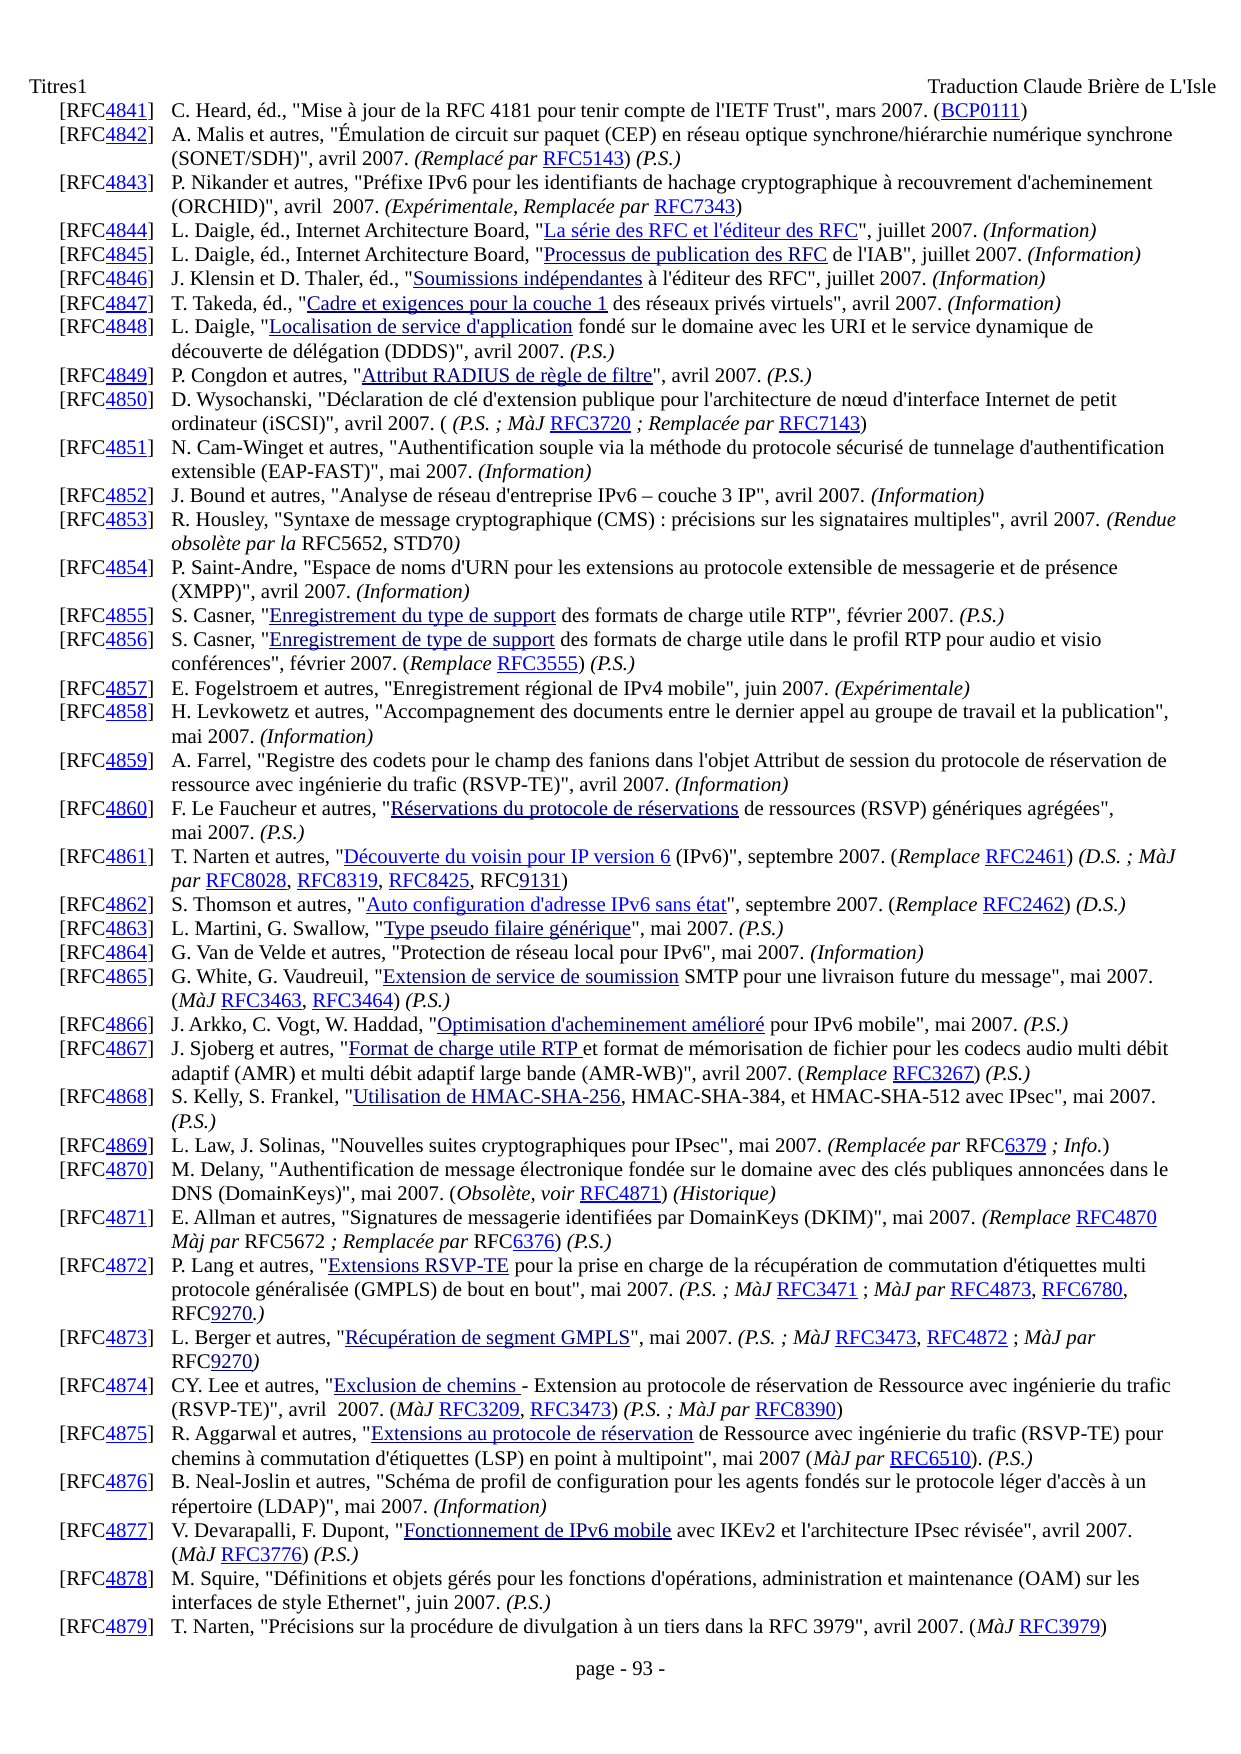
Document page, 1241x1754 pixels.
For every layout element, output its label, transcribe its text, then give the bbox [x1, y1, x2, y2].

text [RFC4869] L. Law, J. Solinas, "Nouvelles suites cryptographiques pour IPsec", mai 2007. (Remplacée par RFC6379 ; Info.) [59, 1133, 1181, 1157]
text [RFC4867] J. Sjoberg et autres, "Format de charge utile RTP et format de mémorisation de fichier pour les codecs audio multi débit adaptif (AMR) et multi débit adaptif large bande (AMR-WB)", avril 2007. (Remplace RFC3267) (P.S.) [59, 1036, 1181, 1084]
text [RFC4853] R. Housley, "Syntaxe de message cryptographique (CMS) : précisions sur les signataires multiples", avril 2007. (Rendue obsolète par la RFC5652, STD70) [59, 507, 1181, 555]
text [RFC4862] S. Thomson et autres, "Auto configuration d'adresse IPv6 sans état", septembre 2007. (Remplace RFC2462) (D.S.) [59, 892, 1181, 916]
text [RFC4877] V. Devarapalli, F. Dupont, "Fonctionnement de IPv6 mobile avec IKEv2 et l'architecture IPsec révisée", avril 2007. (MàJ RFC3776) (P.S.) [59, 1518, 1181, 1566]
text [RFC4872] P. Lang et autres, "Extensions RSVP-TE pour la prise en charge de la récupération de commutation d'étiquettes multi protocole généralisée (GMPLS) de bout en bout", mai 2007. (P.S. ; MàJ RFC3471 ; MàJ par RFC4873, RFC6780, RFC9270.) [59, 1253, 1181, 1325]
text [RFC4857] E. Fogelstroem et autres, "Enregistrement régional de IPv4 mobile", juin 2007. (Expérimentale) [59, 675, 1181, 699]
text [RFC4870] M. Delany, "Authentification de message électronique fondée sur le domaine avec des clés publiques annoncées dans le DNS (DomainKeys)", mai 2007. (Obsolète, voir RFC4871) (Historique) [59, 1157, 1181, 1205]
text [RFC4863] L. Martini, G. Swallow, "Type pseudo filaire générique", mai 2007. (P.S.) [59, 916, 1181, 940]
text [RFC4859] A. Farrel, "Registre des codets pour le champ des fanions dans l'objet Attribut de session du protocole de réservation de ressource avec ingénierie du trafic (RSVP-TE)", avril 2007. (Information) [59, 748, 1181, 796]
text [RFC4849] P. Congdon et autres, "Attribut RADIUS de règle de filtre", avril 2007. (P.S.) [59, 363, 1181, 387]
text [RFC4843] P. Nikander et autres, "Préfixe IPv6 pour les identifiants de hachage cryptographique à recouvrement d'acheminement (ORCHID)", avril 2007. (Expérimentale, Remplacée par RFC7343) [59, 170, 1181, 218]
text [RFC4879] T. Narten, "Précisions sur la procédure de divulgation à un tiers dans la RFC 3979", avril 2007. (MàJ RFC3979) [59, 1614, 1181, 1638]
text [RFC4851] N. Cam-Winget et autres, "Authentification souple via la méthode du protocole sécurisé de tunnelage d'authentification extensible (EAP-FAST)", mai 2007. (Information) [59, 435, 1181, 483]
text [RFC4850] D. Wysochanski, "Déclaration de clé d'extension publique pour l'architecture de nœud d'interface Internet de petit ordinateur (iSCSI)", avril 2007. ( (P.S. ; MàJ RFC3720 ; Remplacée par RFC7143) [59, 387, 1181, 435]
text [RFC4844] L. Daigle, éd., Internet Architecture Board, "La série des RFC et l'éditeur des RFC", juillet 2007. (Information) [59, 218, 1181, 242]
text [RFC4873] L. Berger et autres, "Récupération de segment GMPLS", mai 2007. (P.S. ; MàJ RFC3473, RFC4872 ; MàJ par RFC9270) [59, 1325, 1181, 1373]
text [RFC4868] S. Kelly, S. Frankel, "Utilisation de HMAC-SHA-256, HMAC-SHA-384, et HMAC-SHA-512 avec IPsec", mai 2007. (P.S.) [59, 1084, 1181, 1133]
text [RFC4845] L. Daigle, éd., Internet Architecture Board, "Processus de publication des RFC de l'IAB", juillet 2007. (Information) [59, 242, 1181, 266]
text [RFC4876] B. Neal-Joslin et autres, "Schéma de profil de configuration pour les agents fondés sur le protocole léger d'accès à un répertoire (LDAP)", mai 2007. (Information) [59, 1469, 1181, 1518]
text [RFC4865] G. White, G. Vaudreuil, "Extension de service de soumission SMTP pour une livraison future du message", mai 2007. (MàJ RFC3463, RFC3464) (P.S.) [59, 964, 1181, 1012]
text [RFC4866] J. Arkko, C. Vogt, W. Haddad, "Optimisation d'acheminement amélioré pour IPv6 mobile", mai 2007. (P.S.) [59, 1012, 1181, 1036]
text [RFC4874] CY. Lee et autres, "Exclusion de chemins - Extension au protocole de réservation de Ressource avec ingénierie du trafic (RSVP-TE)", avril 2007. (MàJ RFC3209, RFC3473) (P.S. ; MàJ par RFC8390) [59, 1373, 1181, 1421]
text [RFC4846] J. Klensin et D. Thaler, éd., "Soumissions indépendantes à l'éditeur des RFC", juillet 2007. (Information) [59, 266, 1181, 290]
text [RFC4860] F. Le Faucheur et autres, "Réservations du protocole de réservations de ressources (RSVP) génériques agrégées", mai 2007. (P.S.) [59, 796, 1181, 844]
text [RFC4842] A. Malis et autres, "Émulation de circuit sur paquet (CEP) en réseau optique synchrone/hiérarchie numérique synchrone (SONET/SDH)", avril 2007. (Remplacé par RFC5143) (P.S.) [59, 122, 1181, 170]
text [RFC4861] T. Narten et autres, "Découverte du voisin pour IP version 6 (IPv6)", septembre 2007. (Remplace RFC2461) (D.S. ; MàJ par RFC8028, RFC8319, RFC8425, RFC9131) [59, 844, 1181, 892]
text [RFC4854] P. Saint-Andre, "Espace de noms d'URN pour les extensions au protocole extensible de messagerie et de présence (XMPP)", avril 2007. (Information) [59, 555, 1181, 603]
text [RFC4878] M. Squire, "Définitions et objets gérés pour les fonctions d'opérations, administration et maintenance (OAM) sur les interfaces de style Ethernet", juin 2007. (P.S.) [59, 1566, 1181, 1614]
text [RFC4848] L. Daigle, "Localisation de service d'application fondé sur le domaine avec les URI et le service dynamique de découverte de délégation (DDDS)", avril 2007. (P.S.) [59, 314, 1181, 363]
text [RFC4841] C. Heard, éd., "Mise à jour de la RFC 4181 pour tenir compte de l'IETF Trust", mars 2007. (BCP0111) [59, 98, 1181, 122]
text [RFC4858] H. Levkowetz et autres, "Accompagnement des documents entre le dernier appel au groupe de travail et la publication", mai 2007. (Information) [59, 699, 1181, 748]
text [RFC4871] E. Allman et autres, "Signatures de messagerie identifiées par DomainKeys (DKIM)", mai 2007. (Remplace RFC4870 Màj par RFC5672 ; Remplacée par RFC6376) (P.S.) [59, 1205, 1181, 1253]
text [RFC4847] T. Takeda, éd., "Cadre et exigences pour la couche 1 des réseaux privés virtuels", avril 2007. (Information) [59, 290, 1181, 314]
text [RFC4855] S. Casner, "Enregistrement du type de support des formats de charge utile RTP", février 2007. (P.S.) [59, 603, 1181, 627]
text [RFC4856] S. Casner, "Enregistrement de type de support des formats de charge utile dans le profil RTP pour audio et visio conférences", février 2007. (Remplace RFC3555) (P.S.) [59, 627, 1181, 675]
text [RFC4852] J. Bound et autres, "Analyse de réseau d'entreprise IPv6 – couche 3 IP", avril 2007. (Information) [59, 483, 1181, 507]
text [RFC4875] R. Aggarwal et autres, "Extensions au protocole de réservation de Ressource avec ingénierie du trafic (RSVP-TE) pour chemins à commutation d'étiquettes (LSP) en point à multipoint", mai 2007 (MàJ par RFC6510). (P.S.) [59, 1421, 1181, 1469]
text [RFC4864] G. Van de Velde et autres, "Protection de réseau local pour IPv6", mai 2007. (Information) [59, 940, 1181, 964]
